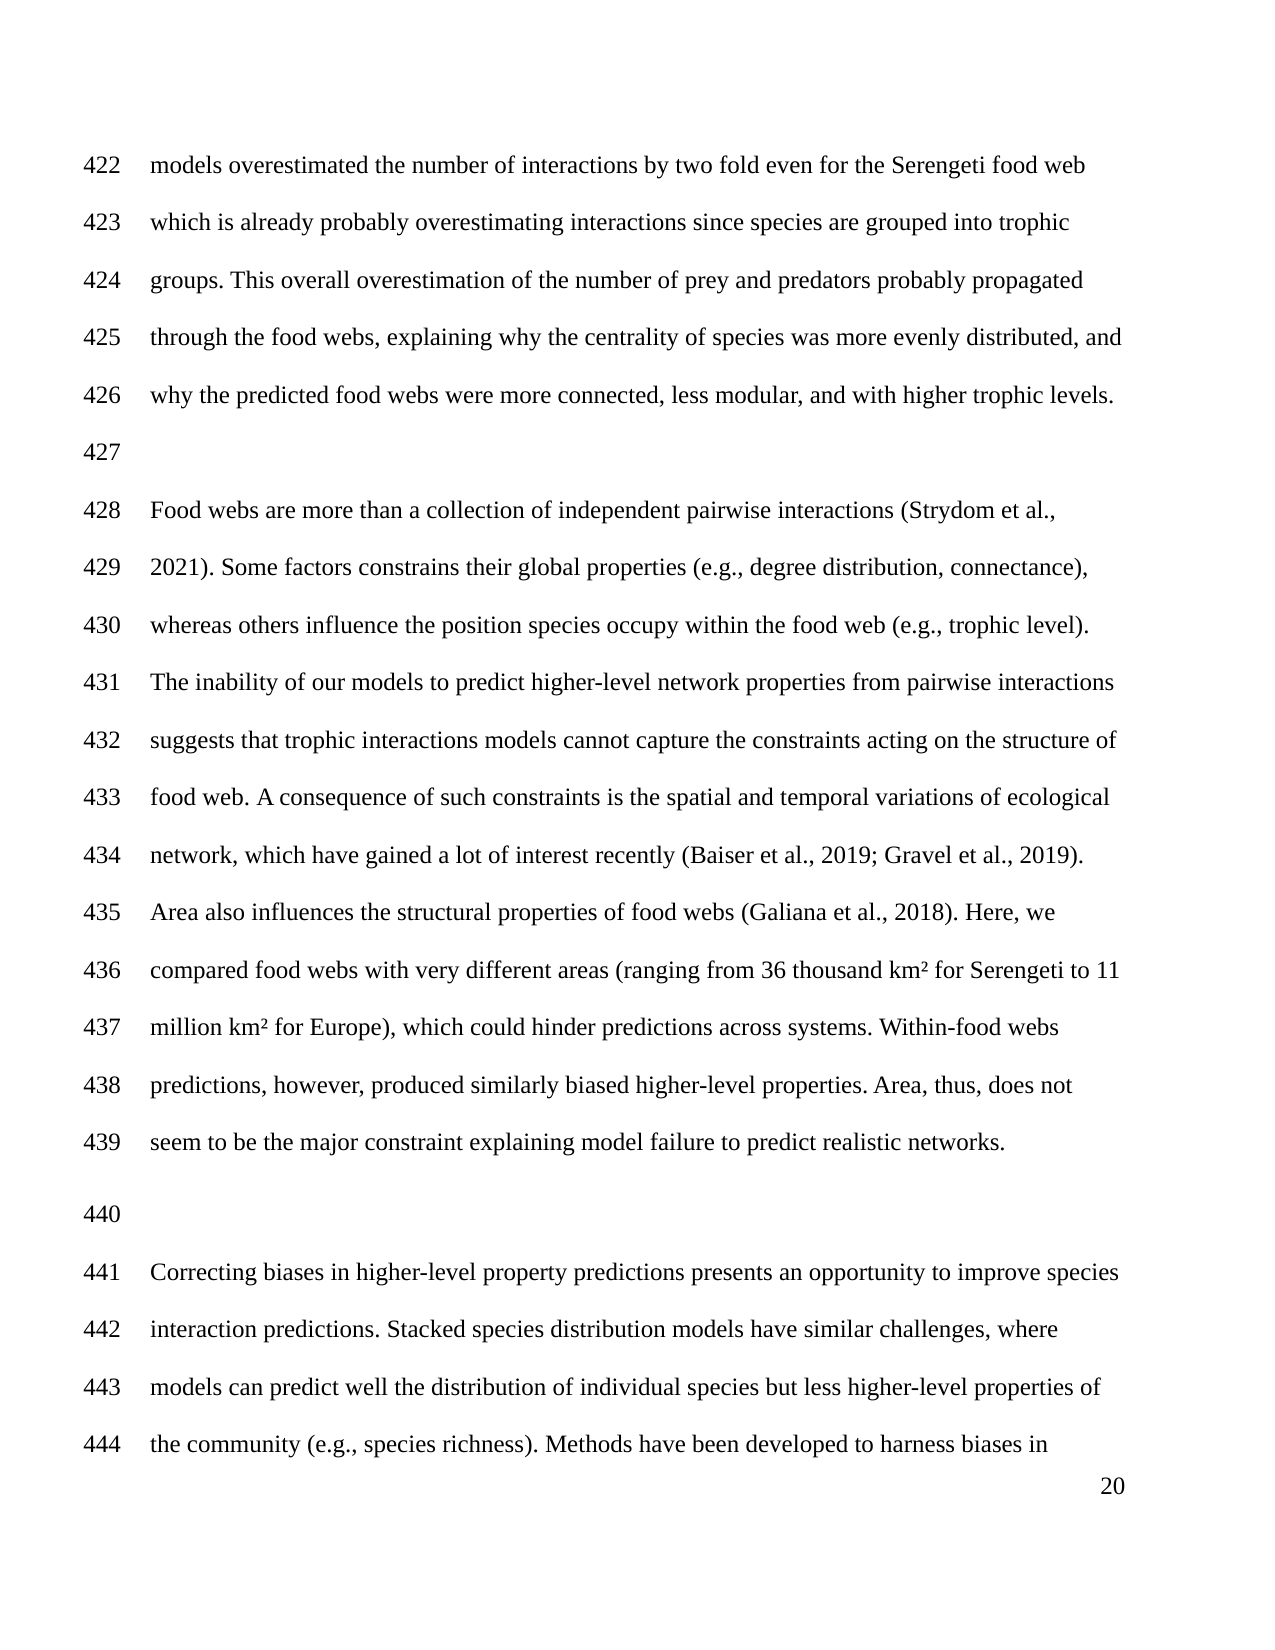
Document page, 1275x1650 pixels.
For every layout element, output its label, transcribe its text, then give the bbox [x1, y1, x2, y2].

text Correcting biases in higher-level property predictions presents an opportunity to improve species interaction predictions. Stacked species distribution models have similar challenges, where models can predict well the distribution of individual species but less higher-level properties of the community (e.g., species richness). Methods have been developed to harness biases in [150, 1257, 1125, 1458]
text models overestimated the number of interactions by two fold even for the Serengeti food web which is already probably overestimating interactions since species are grouped into trophic groups. This overall overestimation of the number of prey and predators probably propagated through the food webs, explaining why the centrality of species was more evenly distributed, and why the predicted food webs were more connected, less modular, and with higher trophic levels. [150, 150, 1125, 409]
text Food webs are more than a collection of independent pairwise interactions (Strydom et al., 2021). Some factors constrains their global properties (e.g., degree distribution, connectance), whereas others influence the position species occupy within the food web (e.g., trophic level). The inability of our models to predict higher-level network properties from pairwise interactions suggests that trophic interactions models cannot capture the constraints acting on the structure of food web. A consequence of such constraints is the spatial and temporal variations of ecological network, which have gained a lot of interest recently (Baiser et al., 2019; Gravel et al., 2019). Area also influences the structural properties of food webs (Galiana et al., 2018). Here, we compared food webs with very different areas (ranging from 36 thousand km² for Serengeti to 11 million km² for Europe), which could hinder predictions across systems. Within-food webs predictions, however, produced similarly biased higher-level properties. Area, thus, does not seem to be the major constraint explaining model failure to predict realistic networks. [150, 495, 1125, 1156]
